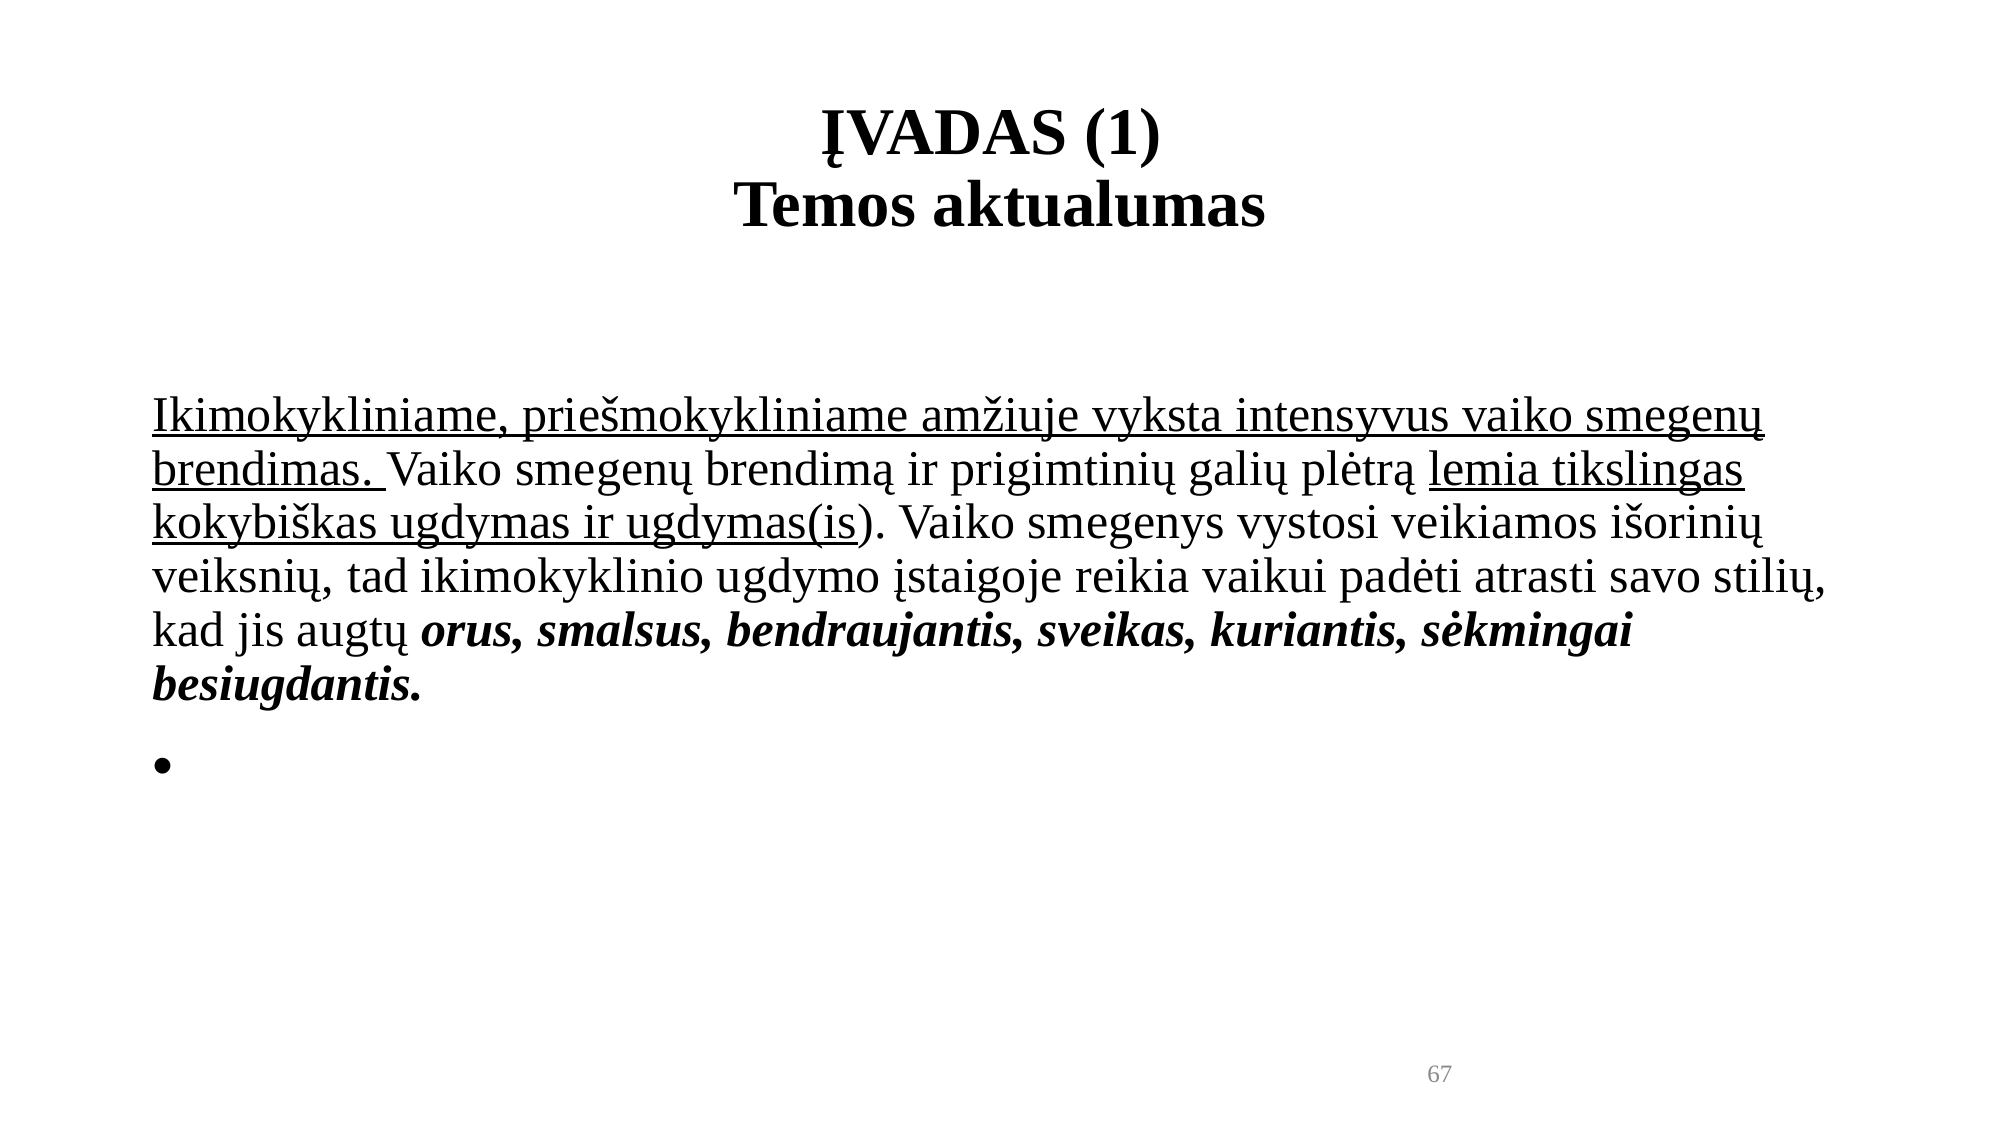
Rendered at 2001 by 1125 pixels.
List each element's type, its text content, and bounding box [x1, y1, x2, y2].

title ĮVADAS (1) Temos aktualumas [137, 59, 1863, 278]
list Ikimokykliniame, priešmokykliniame amžiuje vyksta intensyvus vaiko smegenų brendimas. Vaiko smegenų brendimą ir prigimtinių galių plėtrą lemia tikslingas kokybiškas ugdymas ir ugdymas(is). Vaiko smegenys vystosi veikiamos išorinių veiksnių, tad ikimokyklinio ugdymo įstaigoje reikia vaikui padėti atrasti savo stilių, kad jis augtų orus, smalsus, bendraujantis, sveikas, kuriantis, sėkmingai besiugdantis. [137, 299, 1863, 1014]
text_box [1412, 1042, 1863, 1103]
